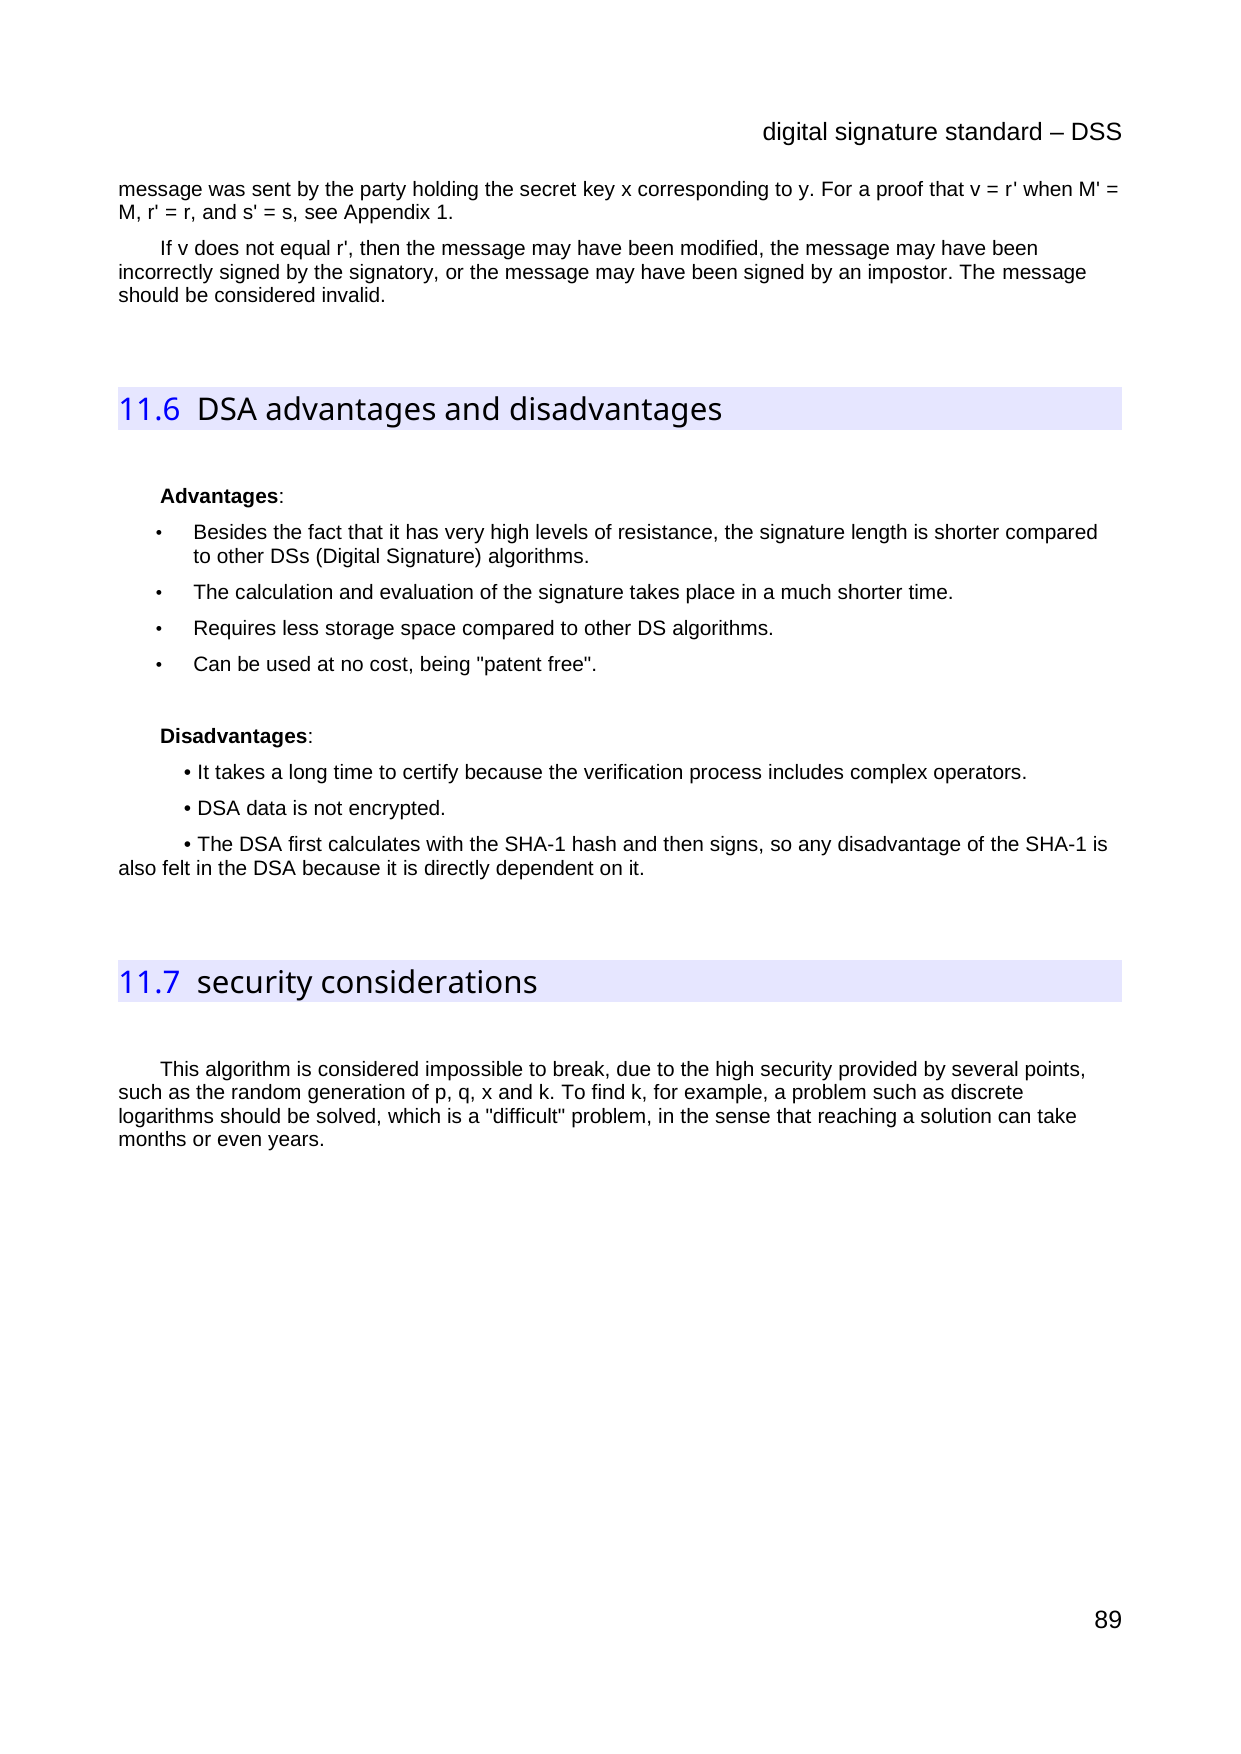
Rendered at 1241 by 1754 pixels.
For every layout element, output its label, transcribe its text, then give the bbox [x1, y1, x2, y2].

subtitle security considerations [118, 960, 1122, 1002]
text Disadvantages: [118, 724, 1122, 748]
text This algorithm is considered impossible to break, due to the high security provided by several points, such as the random generation of p, q, x and k. To find k, for example, a problem such as discrete logarithms should be solved, which is a "difficult" problem, in the sense that reaching a solution can take months or even years. [118, 1057, 1122, 1151]
list Besides the fact that it has very high levels of resistance, the signature length is shorter compared to other DSs (Digital Signature) algorithms. [156, 521, 1122, 568]
text Advantages: [118, 485, 1122, 508]
text • It takes a long time to certify because the verification process includes complex operators. [118, 761, 1122, 784]
text • DSA data is not encrypted. [118, 797, 1122, 820]
text If v does not equal r', then the message may have been modified, the message may have been incorrectly signed by the signatory, or the message may have been signed by an impostor. The message should be considered invalid. [118, 237, 1122, 307]
list The calculation and evaluation of the signature takes place in a much shorter time. [156, 580, 1122, 604]
text message was sent by the party holding the secret key x corresponding to y. For a proof that v = r' when M' = M, r' = r, and s' = s, see Appendix 1. [118, 177, 1122, 224]
text • The DSA first calculates with the SHA-1 hash and then signs, so any disadvantage of the SHA-1 is also felt in the DSA because it is directly dependent on it. [118, 833, 1122, 880]
list Can be used at no cost, being "patent free". [156, 652, 1122, 676]
subtitle DSA advantages and disadvantages [118, 387, 1122, 430]
list Requires less storage space compared to other DS algorithms. [156, 616, 1122, 640]
